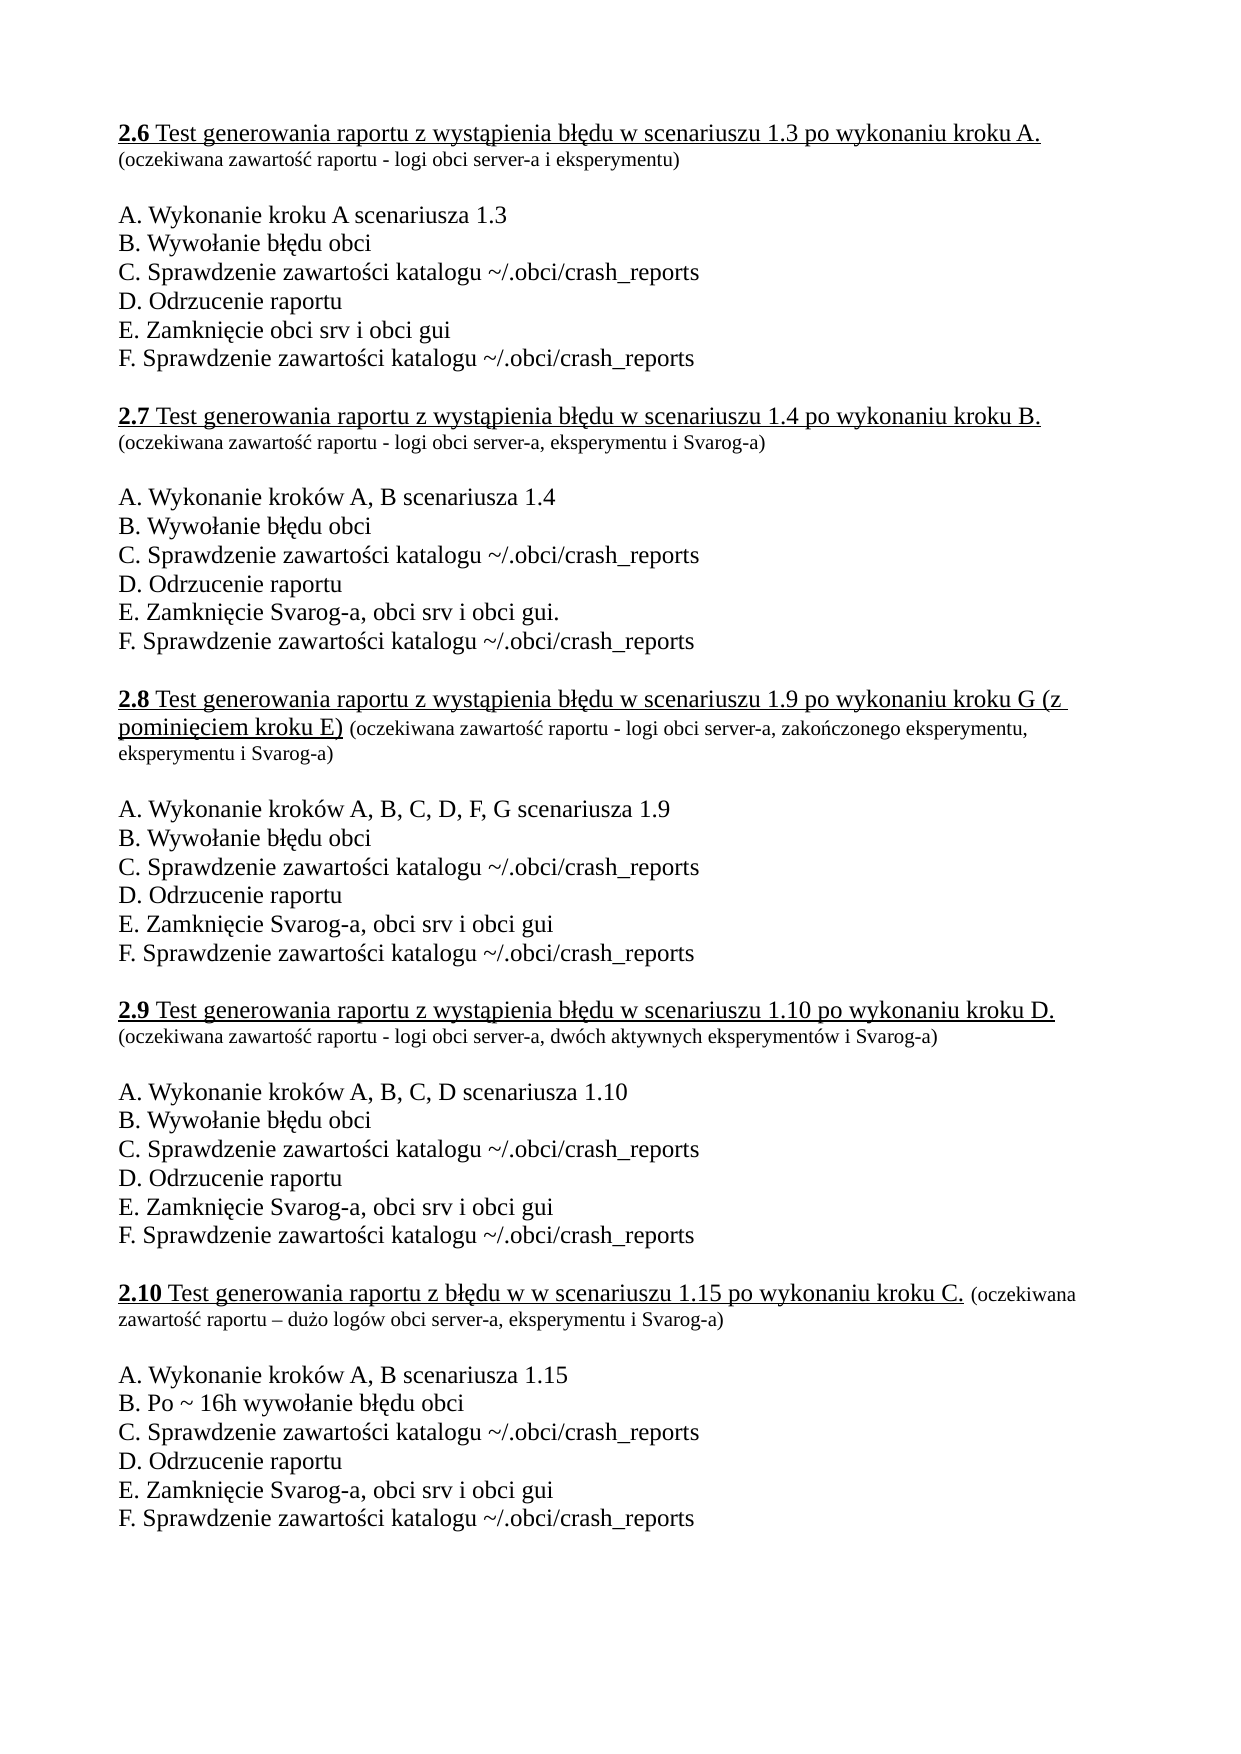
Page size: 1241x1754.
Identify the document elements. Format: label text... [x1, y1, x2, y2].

text E. Zamknięcie Svarog-a, obci srv i obci gui [118, 1192, 1122, 1221]
text E. Zamknięcie Svarog-a, obci srv i obci gui. [118, 597, 1122, 626]
text B. Wywołanie błędu obci [118, 228, 1122, 257]
text D. Odrzucenie raportu [118, 286, 1122, 315]
text 2.6 Test generowania raportu z wystąpienia błędu w scenariuszu 1.3 po wykonaniu kroku A. (oczekiwana zawartość raportu - logi obci server-a i eksperymentu) [118, 118, 1122, 171]
text D. Odrzucenie raportu [118, 880, 1122, 909]
text C. Sprawdzenie zawartości katalogu ~/.obci/crash_reports [118, 1417, 1122, 1446]
text 2.7 Test generowania raportu z wystąpienia błędu w scenariuszu 1.4 po wykonaniu kroku B. (oczekiwana zawartość raportu - logi obci server-a, eksperymentu i Svarog-a) [118, 401, 1122, 454]
text F. Sprawdzenie zawartości katalogu ~/.obci/crash_reports [118, 938, 1122, 967]
text A. Wykonanie kroku A scenariusza 1.3 [118, 200, 1122, 228]
text E. Zamknięcie Svarog-a, obci srv i obci gui [118, 909, 1122, 938]
text A. Wykonanie kroków A, B scenariusza 1.15 [118, 1360, 1122, 1388]
text E. Zamknięcie obci srv i obci gui [118, 315, 1122, 343]
text D. Odrzucenie raportu [118, 1163, 1122, 1192]
text D. Odrzucenie raportu [118, 569, 1122, 597]
text B. Wywołanie błędu obci [118, 511, 1122, 540]
text C. Sprawdzenie zawartości katalogu ~/.obci/crash_reports [118, 1134, 1122, 1163]
text F. Sprawdzenie zawartości katalogu ~/.obci/crash_reports [118, 343, 1122, 372]
text B. Wywołanie błędu obci [118, 823, 1122, 852]
text A. Wykonanie kroków A, B, C, D, F, G scenariusza 1.9 [118, 794, 1122, 823]
text B. Wywołanie błędu obci [118, 1106, 1122, 1134]
text F. Sprawdzenie zawartości katalogu ~/.obci/crash_reports [118, 1221, 1122, 1249]
text E. Zamknięcie Svarog-a, obci srv i obci gui [118, 1475, 1122, 1503]
text A. Wykonanie kroków A, B, C, D scenariusza 1.10 [118, 1077, 1122, 1106]
text F. Sprawdzenie zawartości katalogu ~/.obci/crash_reports [118, 1503, 1122, 1532]
text C. Sprawdzenie zawartości katalogu ~/.obci/crash_reports [118, 257, 1122, 286]
text C. Sprawdzenie zawartości katalogu ~/.obci/crash_reports [118, 540, 1122, 569]
text D. Odrzucenie raportu [118, 1446, 1122, 1475]
text 2.9 Test generowania raportu z wystąpienia błędu w scenariuszu 1.10 po wykonaniu kroku D. (oczekiwana zawartość raportu - logi obci server-a, dwóch aktywnych eksperymentów i Svarog-a) [118, 995, 1122, 1048]
text C. Sprawdzenie zawartości katalogu ~/.obci/crash_reports [118, 852, 1122, 880]
text 2.8 Test generowania raportu z wystąpienia błędu w scenariuszu 1.9 po wykonaniu kroku G (z pominięciem kroku E) (oczekiwana zawartość raportu - logi obci server-a, zakończonego eksperymentu, eksperymentu i Svarog-a) [118, 684, 1122, 765]
text B. Po ~ 16h wywołanie błędu obci [118, 1388, 1122, 1417]
text A. Wykonanie kroków A, B scenariusza 1.4 [118, 482, 1122, 511]
text F. Sprawdzenie zawartości katalogu ~/.obci/crash_reports [118, 626, 1122, 655]
text 2.10 Test generowania raportu z błędu w w scenariuszu 1.15 po wykonaniu kroku C. (oczekiwana zawartość raportu – dużo logów obci server-a, eksperymentu i Svarog-a) [118, 1278, 1122, 1331]
